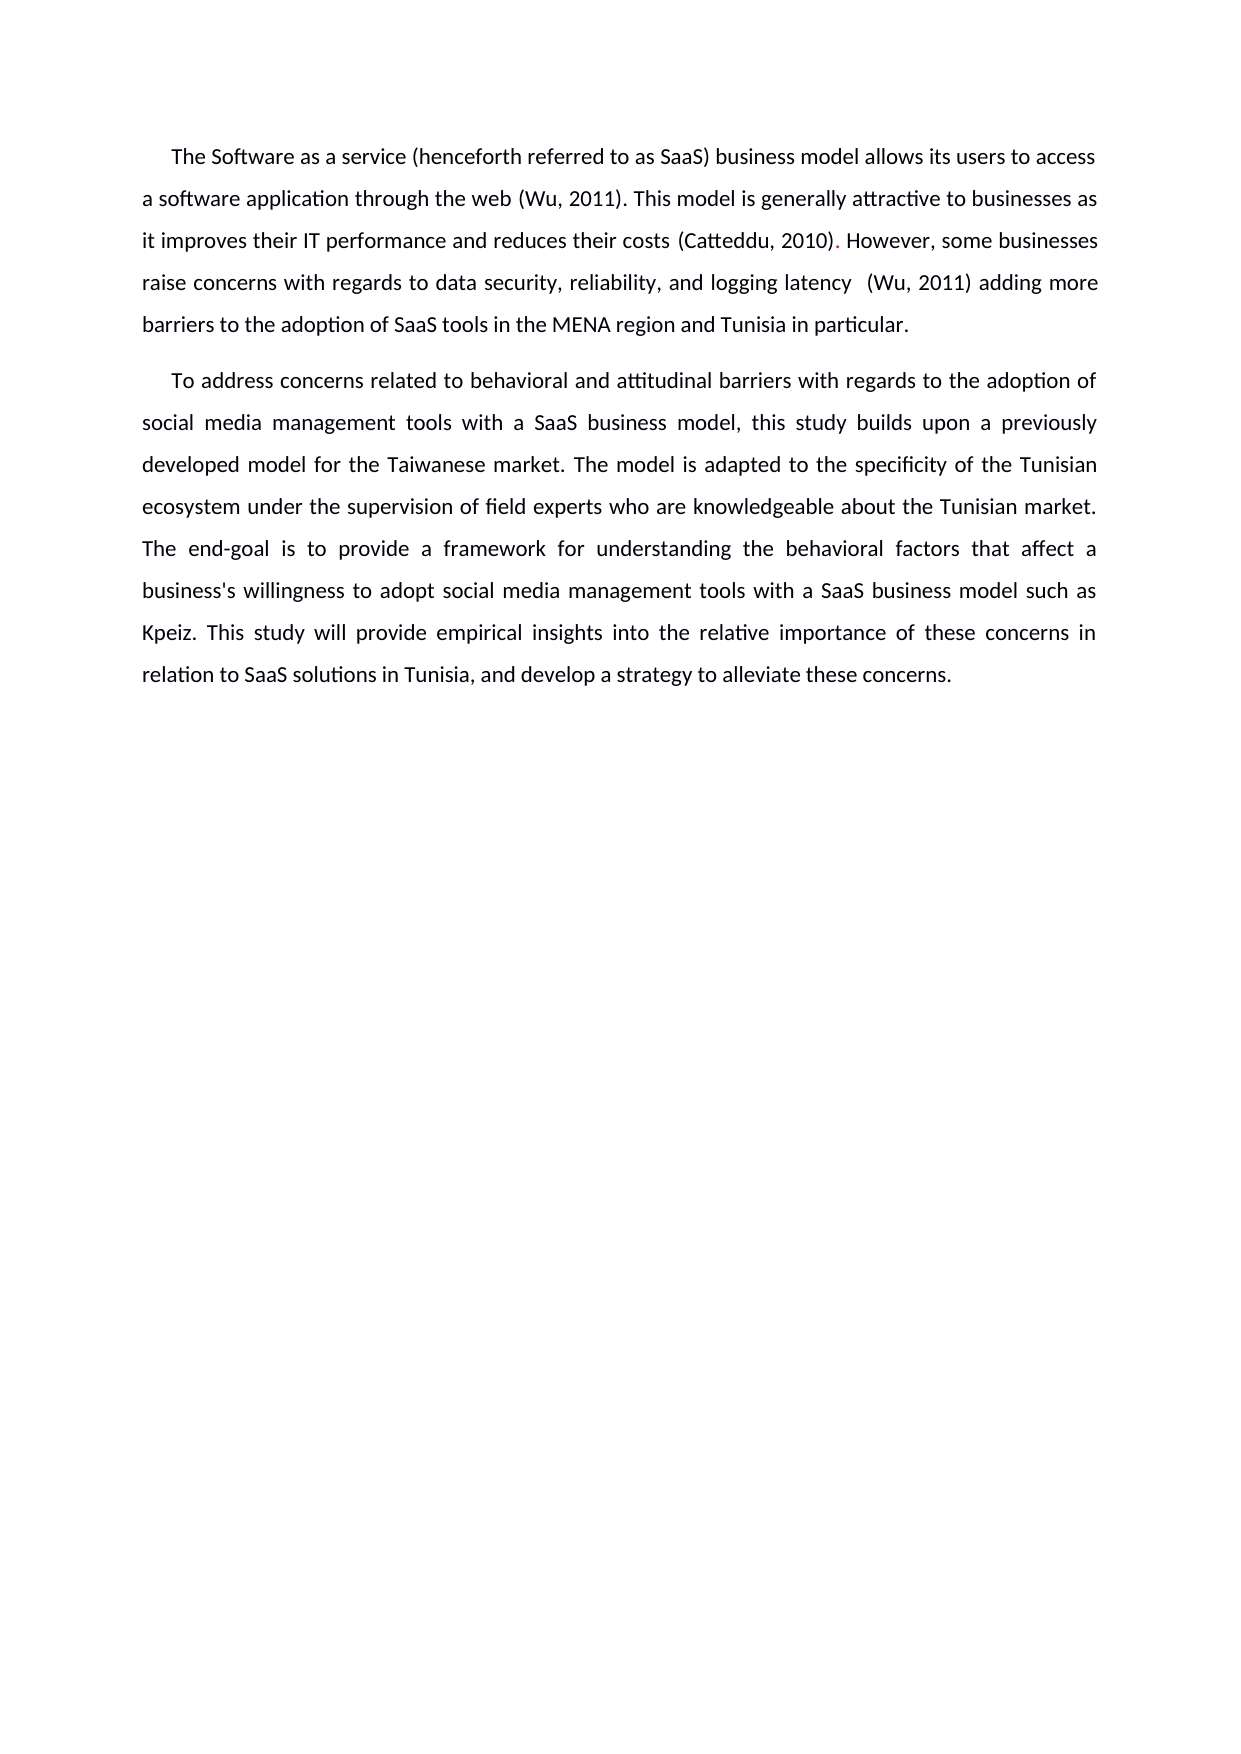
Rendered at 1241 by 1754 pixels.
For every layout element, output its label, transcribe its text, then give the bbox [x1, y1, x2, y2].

text The Software as a service (henceforth referred to as SaaS) business model allows its users to access a software application through the web (Wu, 2011). This model is generally attractive to businesses as it improves their IT performance and reduces their costs (Catteddu, 2010)⁠. However, some businesses raise concerns with regards to data security, reliability, and logging latency (Wu, 2011)⁠ adding more barriers to the adoption of SaaS tools in the MENA region and Tunisia in particular. [142, 142, 1098, 338]
text To address concerns related to behavioral and attitudinal barriers with regards to the adoption of social media management tools with a SaaS business model, this study builds upon a previously developed model for the Taiwanese market. The model is adapted to the specificity of the Tunisian ecosystem under the supervision of field experts who are knowledgeable about the Tunisian market. The end-goal is to provide a framework for understanding the behavioral factors that affect a business's willingness to adopt social media management tools with a SaaS business model such as Kpeiz. This study will provide empirical insights into the relative importance of these concerns in relation to SaaS solutions in Tunisia, and develop a strategy to alleviate these concerns. [142, 366, 1098, 688]
